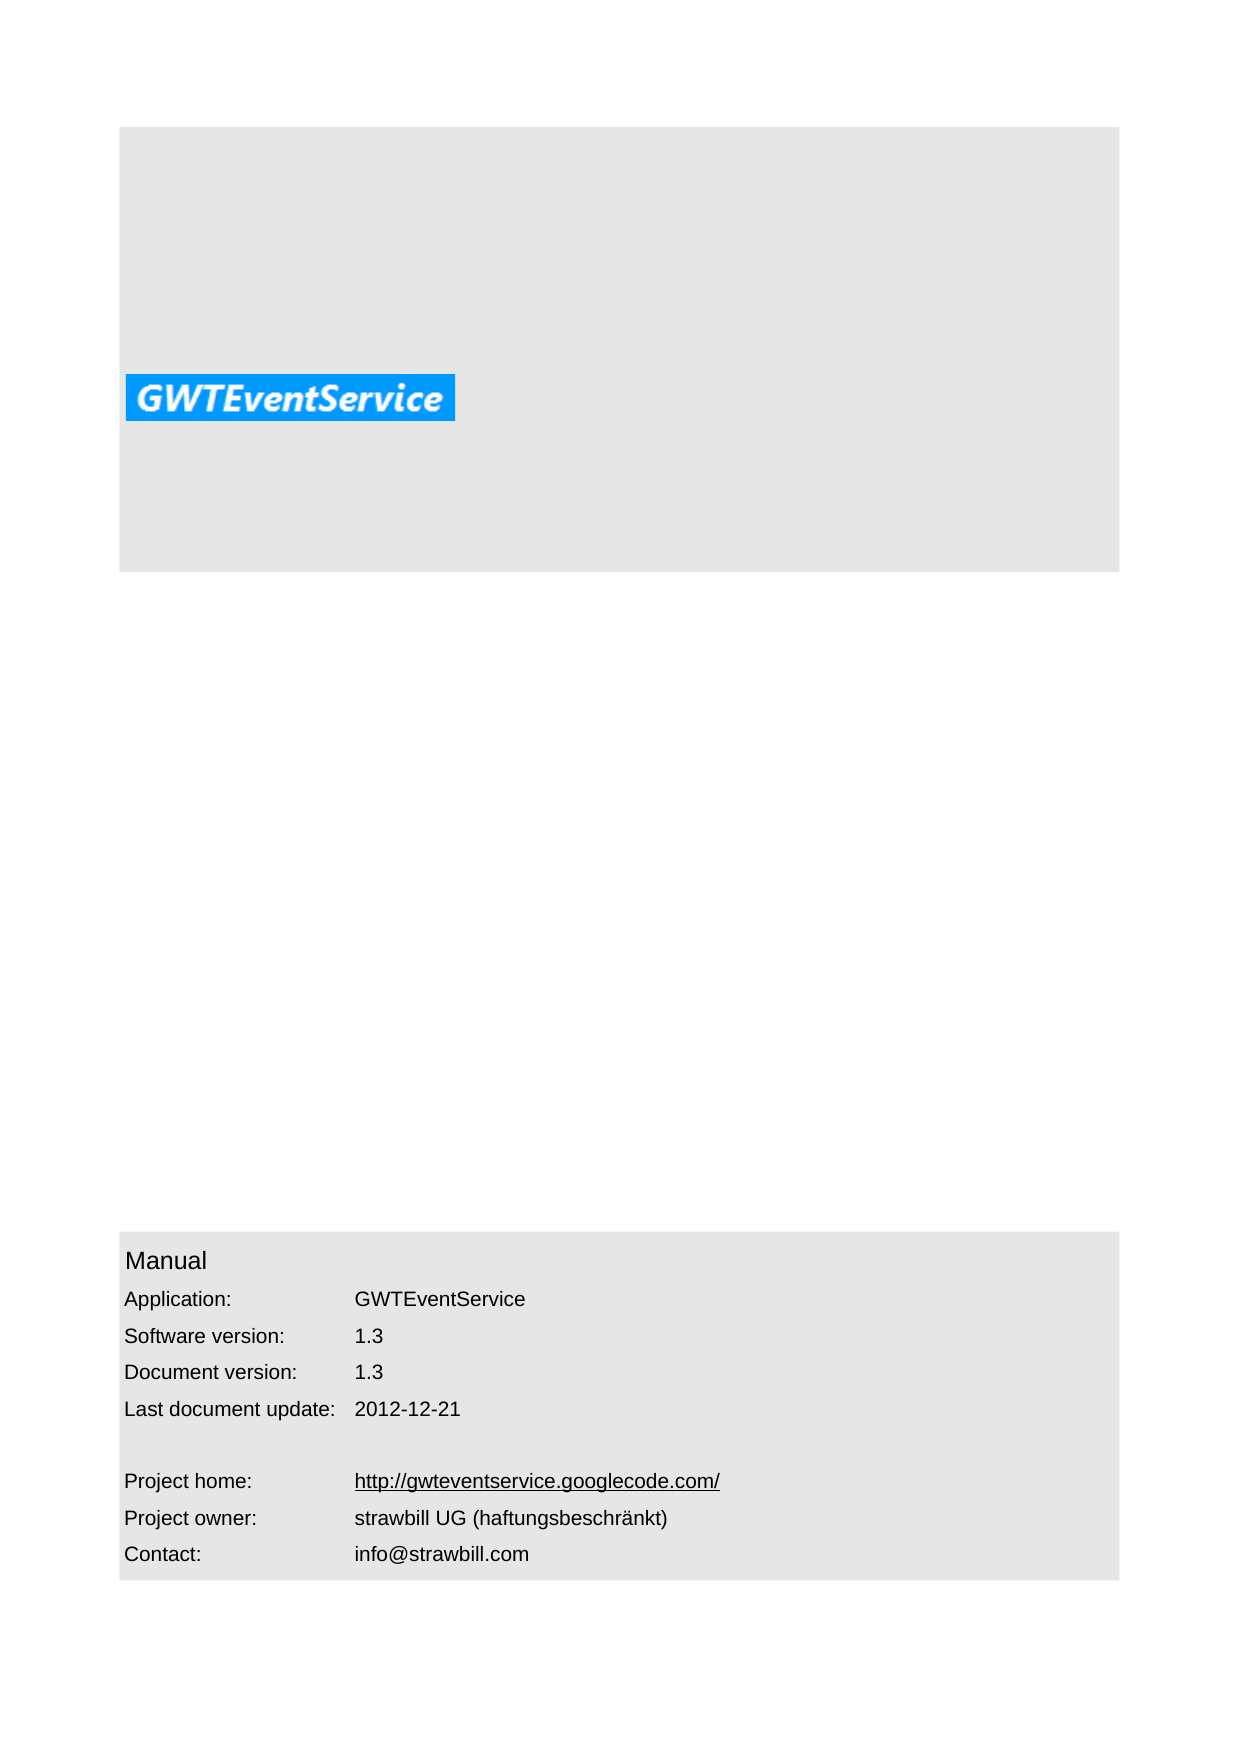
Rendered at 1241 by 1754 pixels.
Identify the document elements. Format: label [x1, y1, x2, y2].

picture [125, 374, 456, 421]
